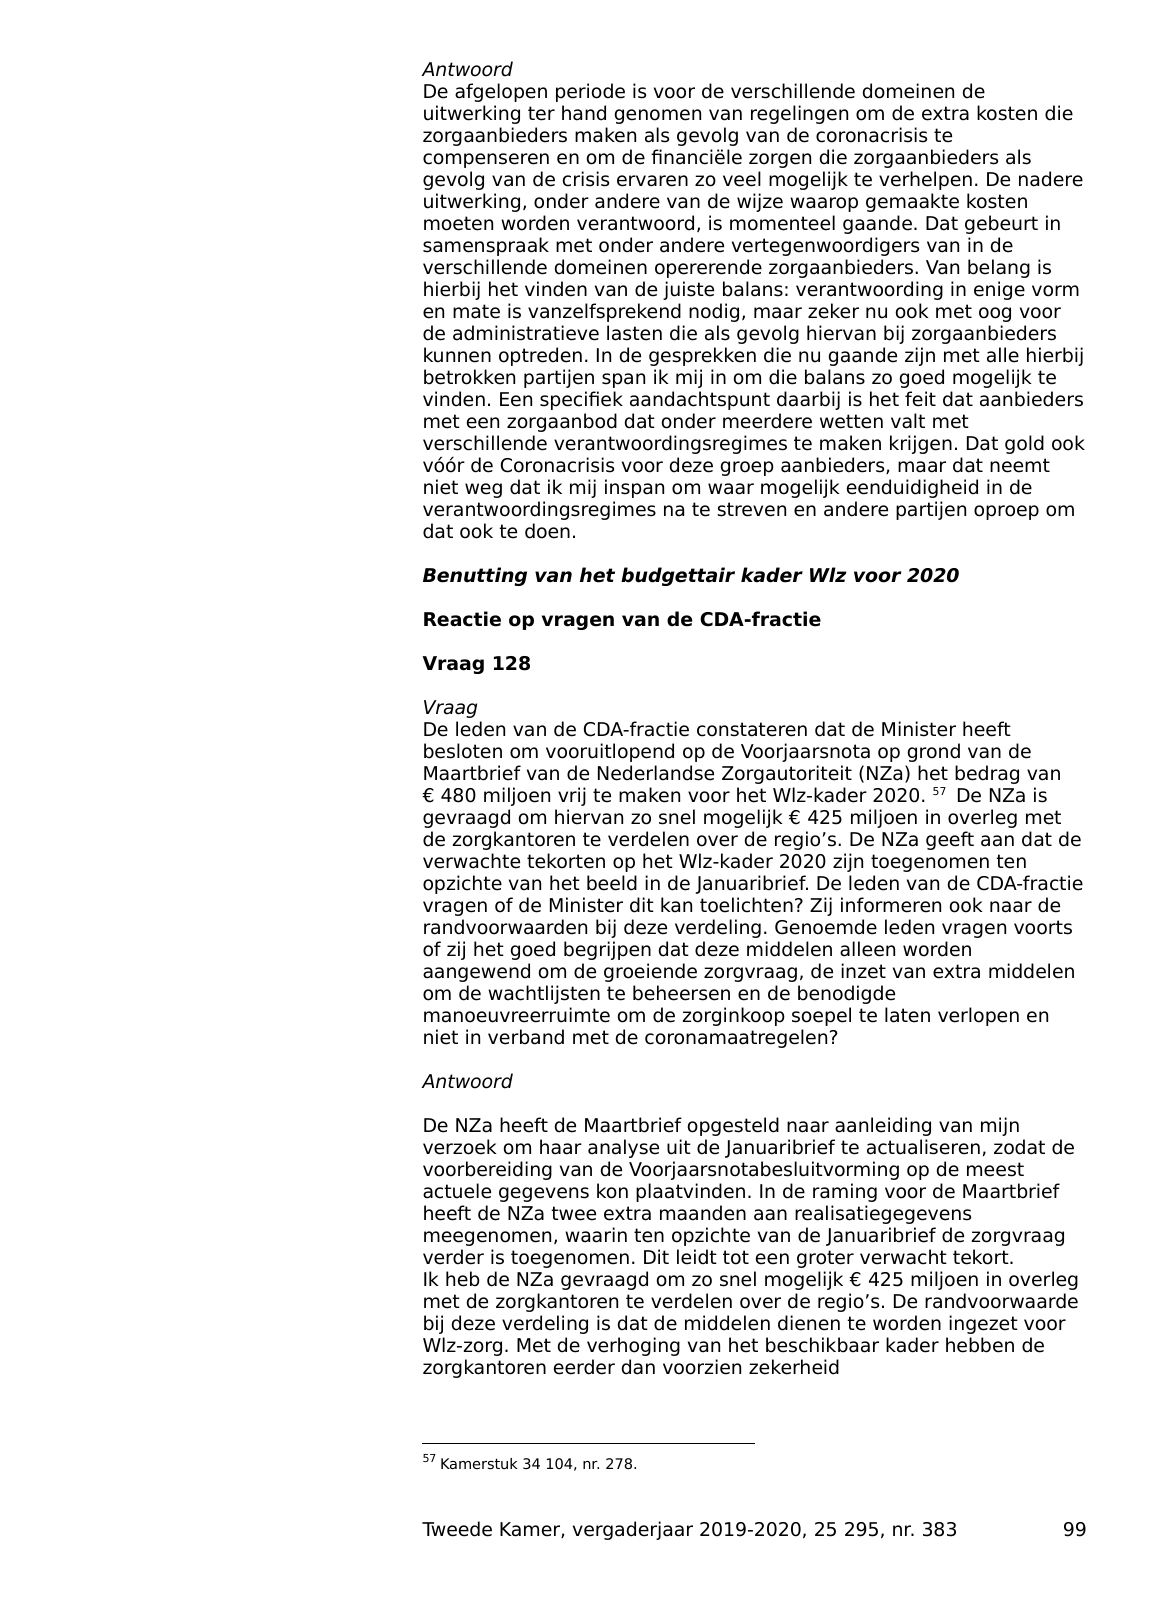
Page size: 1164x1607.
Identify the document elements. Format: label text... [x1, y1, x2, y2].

text Kamerstuk 34 104, nr. 278. [422, 1452, 1087, 1474]
text De afgelopen periode is voor de verschillende domeinen de uitwerking ter hand genomen van regelingen om de extra kosten die zorgaanbieders maken als gevolg van de coronacrisis te compenseren en om de financiële zorgen die zorgaanbieders als gevolg van de crisis ervaren zo veel mogelijk te verhelpen. De nadere uitwerking, onder andere van de wijze waarop gemaakte kosten moeten worden verantwoord, is momenteel gaande. Dat gebeurt in samenspraak met onder andere vertegenwoordigers van in de verschillende domeinen opererende zorgaanbieders. Van belang is hierbij het vinden van de juiste balans: verantwoording in enige vorm en mate is vanzelfsprekend nodig, maar zeker nu ook met oog voor de administratieve lasten die als gevolg hiervan bij zorgaanbieders kunnen optreden. In de gesprekken die nu gaande zijn met alle hierbij betrokken partijen span ik mij in om die balans zo goed mogelijk te vinden. Een specifiek aandachtspunt daarbij is het feit dat aanbieders met een zorgaanbod dat onder meerdere wetten valt met verschillende verantwoordingsregimes te maken krijgen. Dat gold ook vóór de Coronacrisis voor deze groep aanbieders, maar dat neemt niet weg dat ik mij inspan om waar mogelijk eenduidigheid in de verantwoordingsregimes na te streven en andere partijen oproep om dat ook te doen. [422, 81, 1087, 543]
subtitle Reactie op vragen van de CDA-fractie [422, 609, 1087, 631]
text De leden van de CDA-fractie constateren dat de Minister heeft besloten om vooruitlopend op de Voorjaarsnota op grond van de Maartbrief van de Nederlandse Zorgautoriteit (NZa) het bedrag van € 480 miljoen vrij te maken voor het Wlz-kader 2020. De NZa is gevraagd om hiervan zo snel mogelijk € 425 miljoen in overleg met de zorgkantoren te verdelen over de regio’s. De NZa geeft aan dat de verwachte tekorten op het Wlz-kader 2020 zijn toegenomen ten opzichte van het beeld in de Januaribrief. De leden van de CDA-fractie vragen of de Minister dit kan toelichten? Zij informeren ook naar de randvoorwaarden bij deze verdeling. Genoemde leden vragen voorts of zij het goed begrijpen dat deze middelen alleen worden aangewend om de groeiende zorgvraag, de inzet van extra middelen om de wachtlijsten te beheersen en de benodigde manoeuvreerruimte om de zorginkoop soepel te laten verlopen en niet in verband met de coronamaatregelen? [422, 719, 1087, 1049]
subtitle Vraag [422, 697, 1087, 719]
text De NZa heeft de Maartbrief opgesteld naar aanleiding van mijn verzoek om haar analyse uit de Januaribrief te actualiseren, zodat de voorbereiding van de Voorjaarsnotabesluitvorming op de meest actuele gegevens kon plaatvinden. In de raming voor de Maartbrief heeft de NZa twee extra maanden aan realisatiegegevens meegenomen, waarin ten opzichte van de Januaribrief de zorgvraag verder is toegenomen. Dit leidt tot een groter verwacht tekort. [422, 1115, 1087, 1269]
subtitle Benutting van het budgettair kader Wlz voor 2020 [422, 565, 1087, 587]
subtitle Vraag 128 [422, 653, 1087, 675]
text Ik heb de NZa gevraagd om zo snel mogelijk € 425 miljoen in overleg met de zorgkantoren te verdelen over de regio’s. De randvoorwaarde bij deze verdeling is dat de middelen dienen te worden ingezet voor Wlz-zorg. Met de verhoging van het beschikbaar kader hebben de zorgkantoren eerder dan voorzien zekerheid [422, 1269, 1087, 1379]
subtitle Antwoord [422, 59, 1087, 81]
subtitle Antwoord [422, 1071, 1087, 1093]
